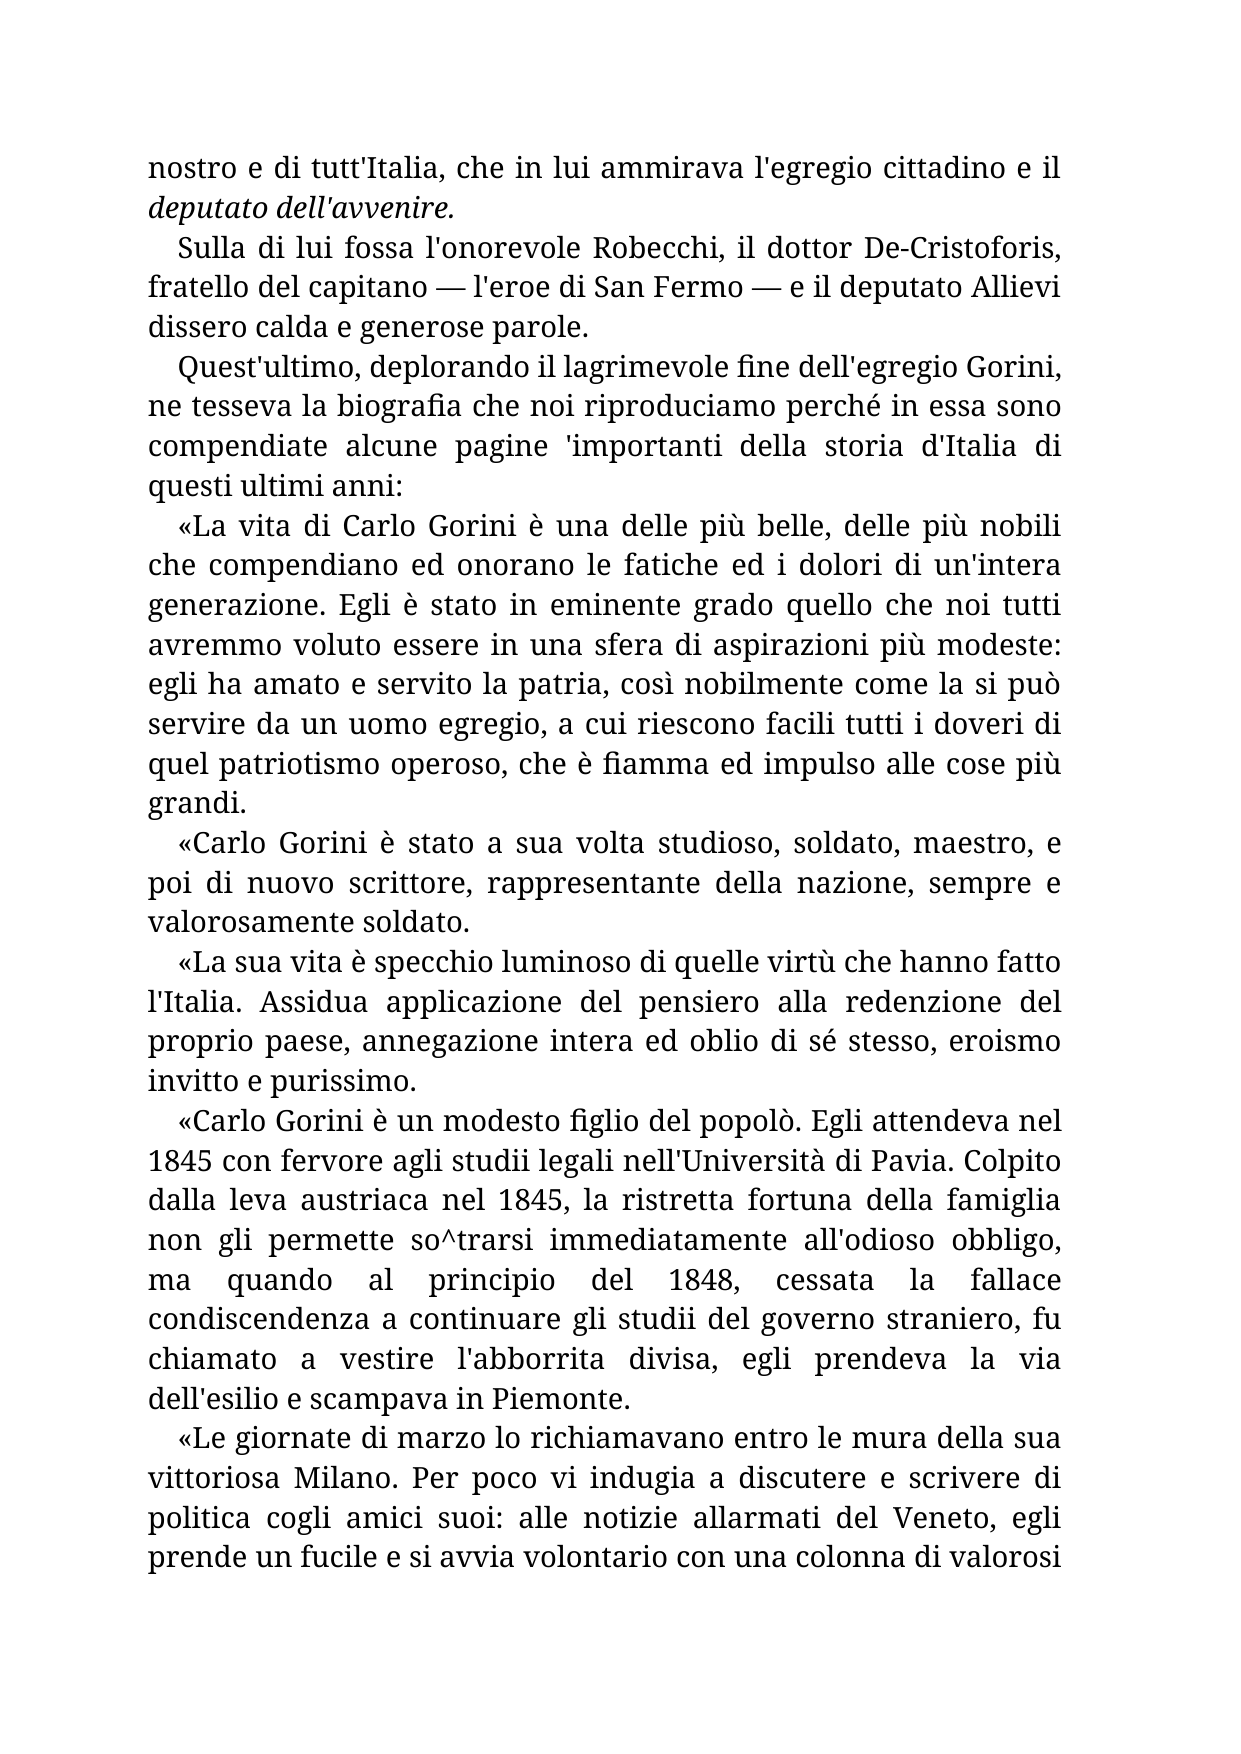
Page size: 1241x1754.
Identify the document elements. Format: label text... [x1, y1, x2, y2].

text Sulla di lui fossa l'onorevole Robecchi, il dottor De-Cristoforis, fratello del capitano — l'eroe di San Fermo — e il deputato Allievi dissero calda e generose parole. [148, 227, 1063, 346]
text nostro e di tutt'Italia, che in lui ammirava l'egregio cittadino e il deputato dell'avvenire. [148, 148, 1063, 227]
text «Carlo Gorini è un modesto figlio del popolò. Egli attendeva nel 1845 con fervore agli studii legali nell'Università di Pavia. Colpito dalla leva austriaca nel 1845, la ristretta fortuna della famiglia non gli permette so^trarsi immediatamente all'odioso obbligo, ma quando al principio del 1848, cessata la fallace condiscendenza a continuare gli studii del governo straniero, fu chiamato a vestire l'abborrita divisa, egli prendeva la via dell'esilio e scampava in Piemonte. [148, 1100, 1063, 1418]
text «La vita di Carlo Gorini è una delle più belle, delle più nobili che compendiano ed onorano le fatiche ed i dolori di un'intera generazione. Egli è stato in eminente grado quello che noi tutti avremmo voluto essere in una sfera di aspirazioni più modeste: egli ha amato e servito la patria, così nobilmente come la si può servire da un uomo egregio, a cui riescono facili tutti i doveri di quel patriotismo operoso, che è fiamma ed impulso alle cose più grandi. [148, 505, 1063, 822]
text Quest'ultimo, deplorando il lagrimevole fine dell'egregio Gorini, ne tesseva la biografia che noi riproduciamo perché in essa sono compendiate alcune pagine 'importanti della storia d'Italia di questi ultimi anni: [148, 346, 1063, 505]
text «Le giornate di marzo lo richiamavano entro le mura della sua vittoriosa Milano. Per poco vi indugia a discutere e scrivere di politica cogli amici suoi: alle notizie allarmati del Veneto, egli prende un fucile e si avvia volontario con una colonna di valorosi [148, 1418, 1063, 1576]
text «La sua vita è specchio luminoso di quelle virtù che hanno fatto l'Italia. Assidua applicazione del pensiero alla redenzione del proprio paese, annegazione intera ed oblio di sé stesso, eroismo invitto e purissimo. [148, 941, 1063, 1100]
text «Carlo Gorini è stato a sua volta studioso, soldato, maestro, e poi di nuovo scrittore, rappresentante della nazione, sempre e valorosamente soldato. [148, 822, 1063, 941]
